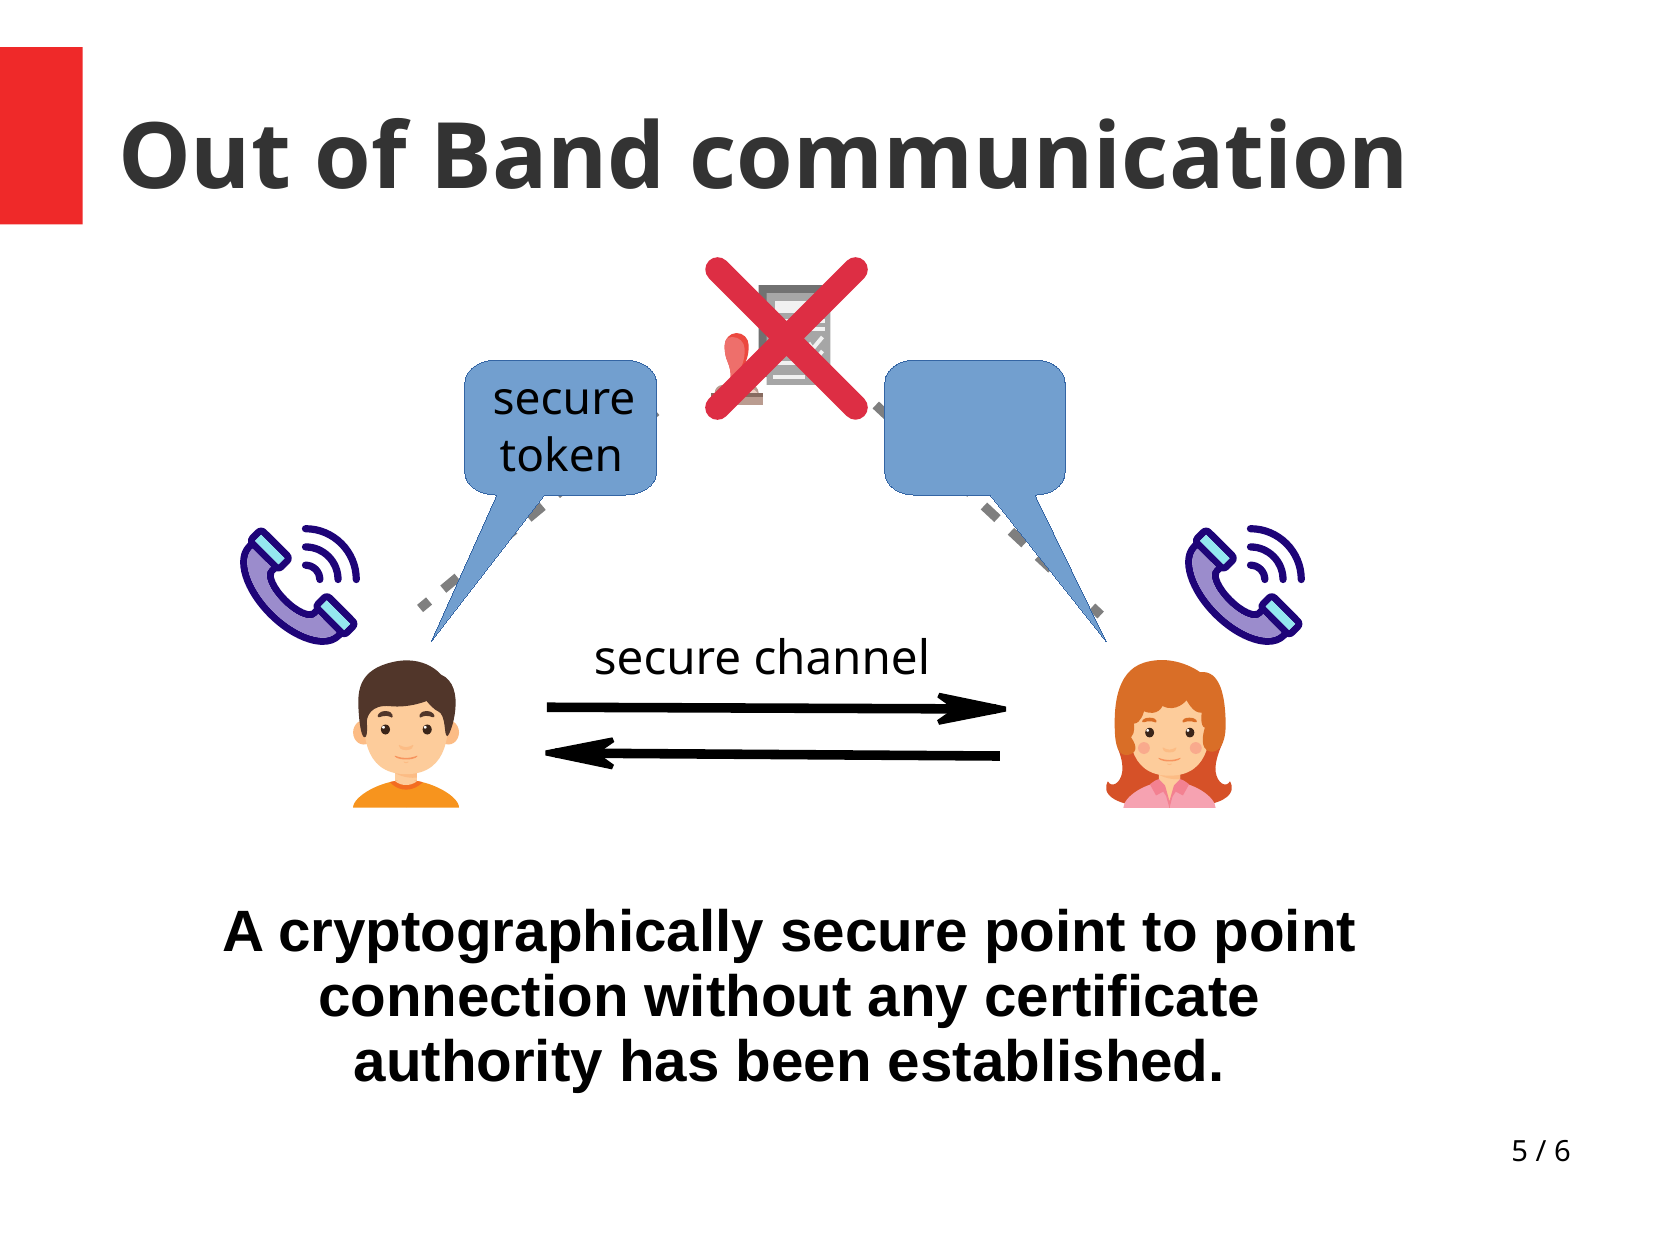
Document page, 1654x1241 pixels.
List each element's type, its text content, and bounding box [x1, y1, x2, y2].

text_box [648, 367, 657, 488]
text_box A cryptographically secure point to point connection without any certificate authority has been established. [207, 890, 1393, 1166]
picture [1095, 660, 1243, 808]
picture [240, 525, 361, 646]
picture [1185, 525, 1306, 646]
text_box [884, 360, 1107, 642]
picture [1037, 420, 1081, 587]
picture [332, 660, 481, 808]
title Out of Band communication [118, 49, 1571, 257]
text_box [431, 526, 521, 642]
picture [465, 257, 1081, 890]
